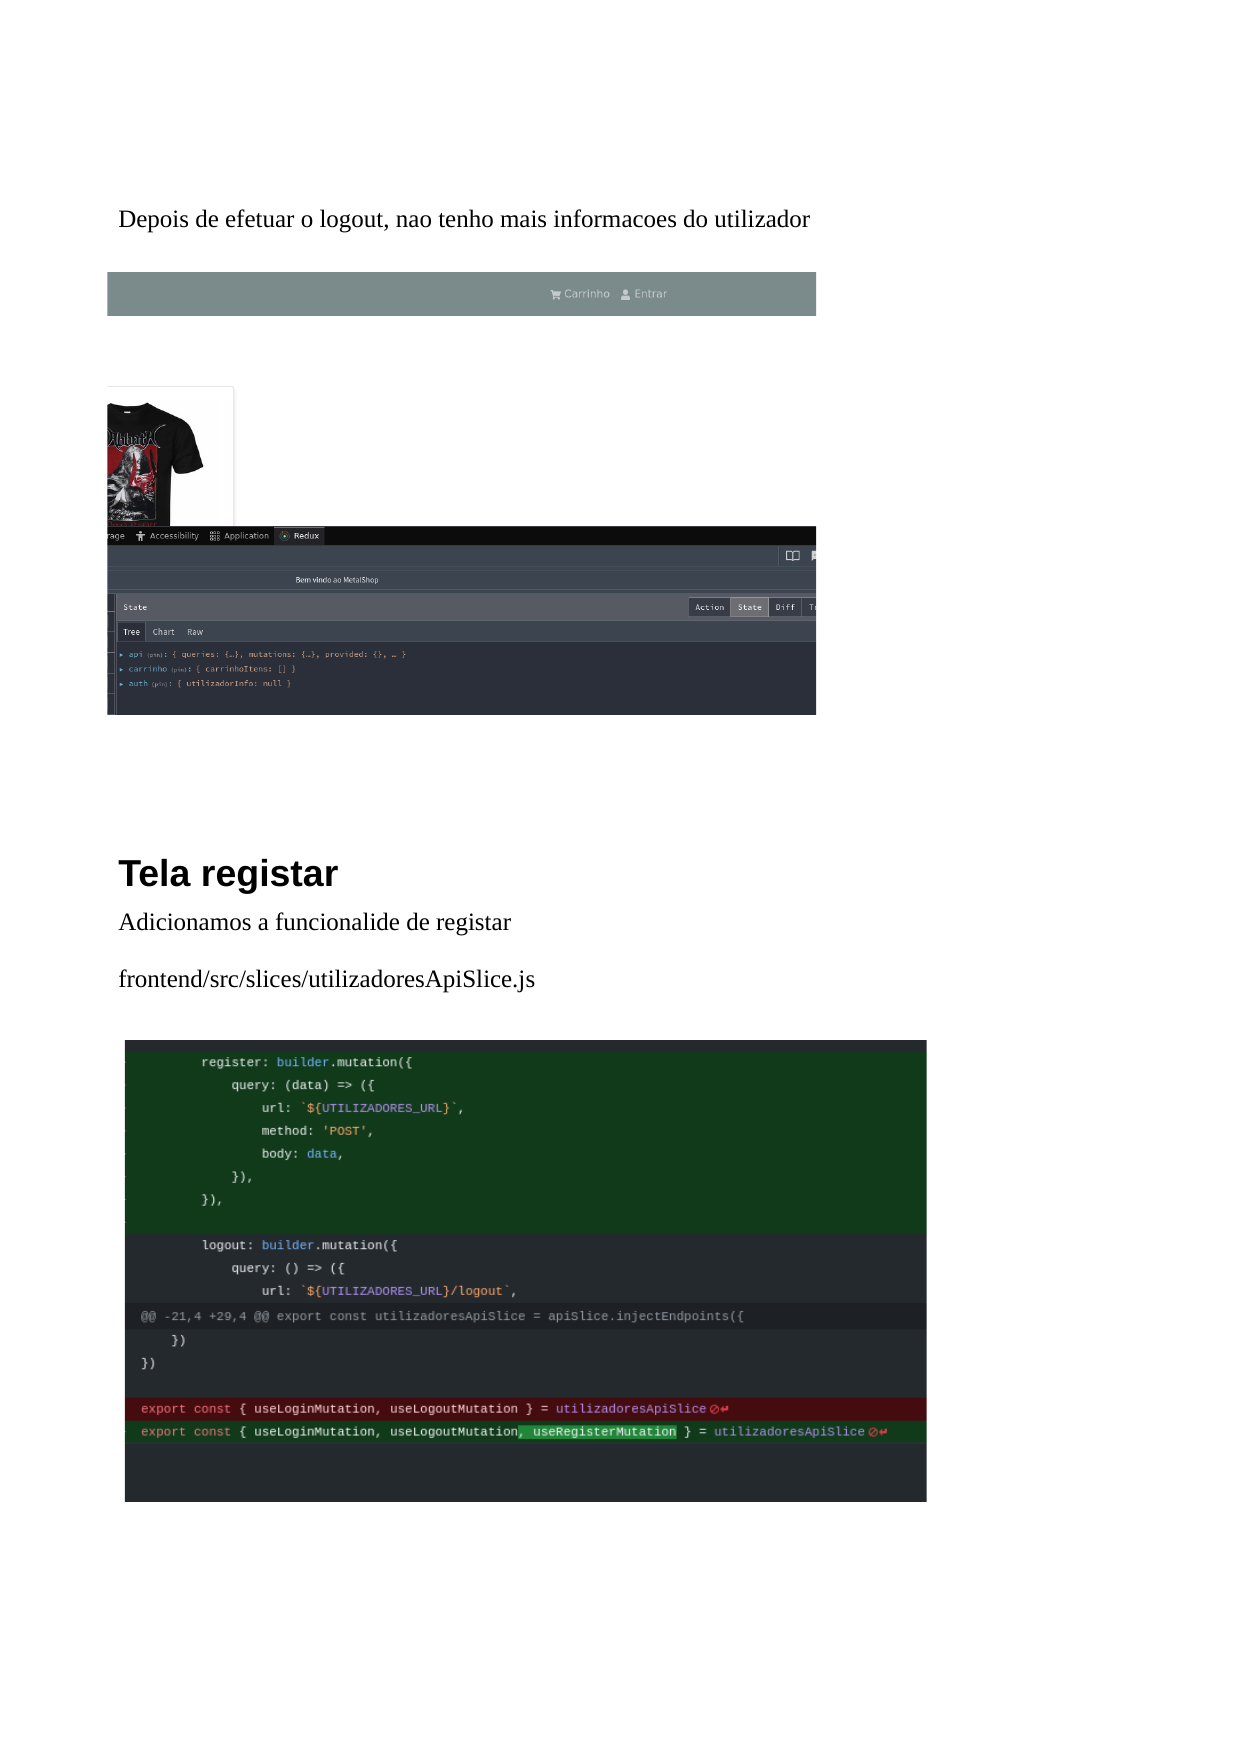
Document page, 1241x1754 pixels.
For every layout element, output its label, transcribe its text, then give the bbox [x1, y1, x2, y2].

picture [107, 272, 817, 715]
text Depois de efetuar o logout, nao tenho mais informacoes do utilizador [118, 204, 1122, 233]
text Adicionamos a funcionalide de registar [118, 907, 1122, 936]
picture [124, 1040, 927, 1502]
subtitle Tela registar [118, 851, 1122, 894]
text frontend/src/slices/utilizadoresApiSlice.js [118, 964, 1122, 993]
